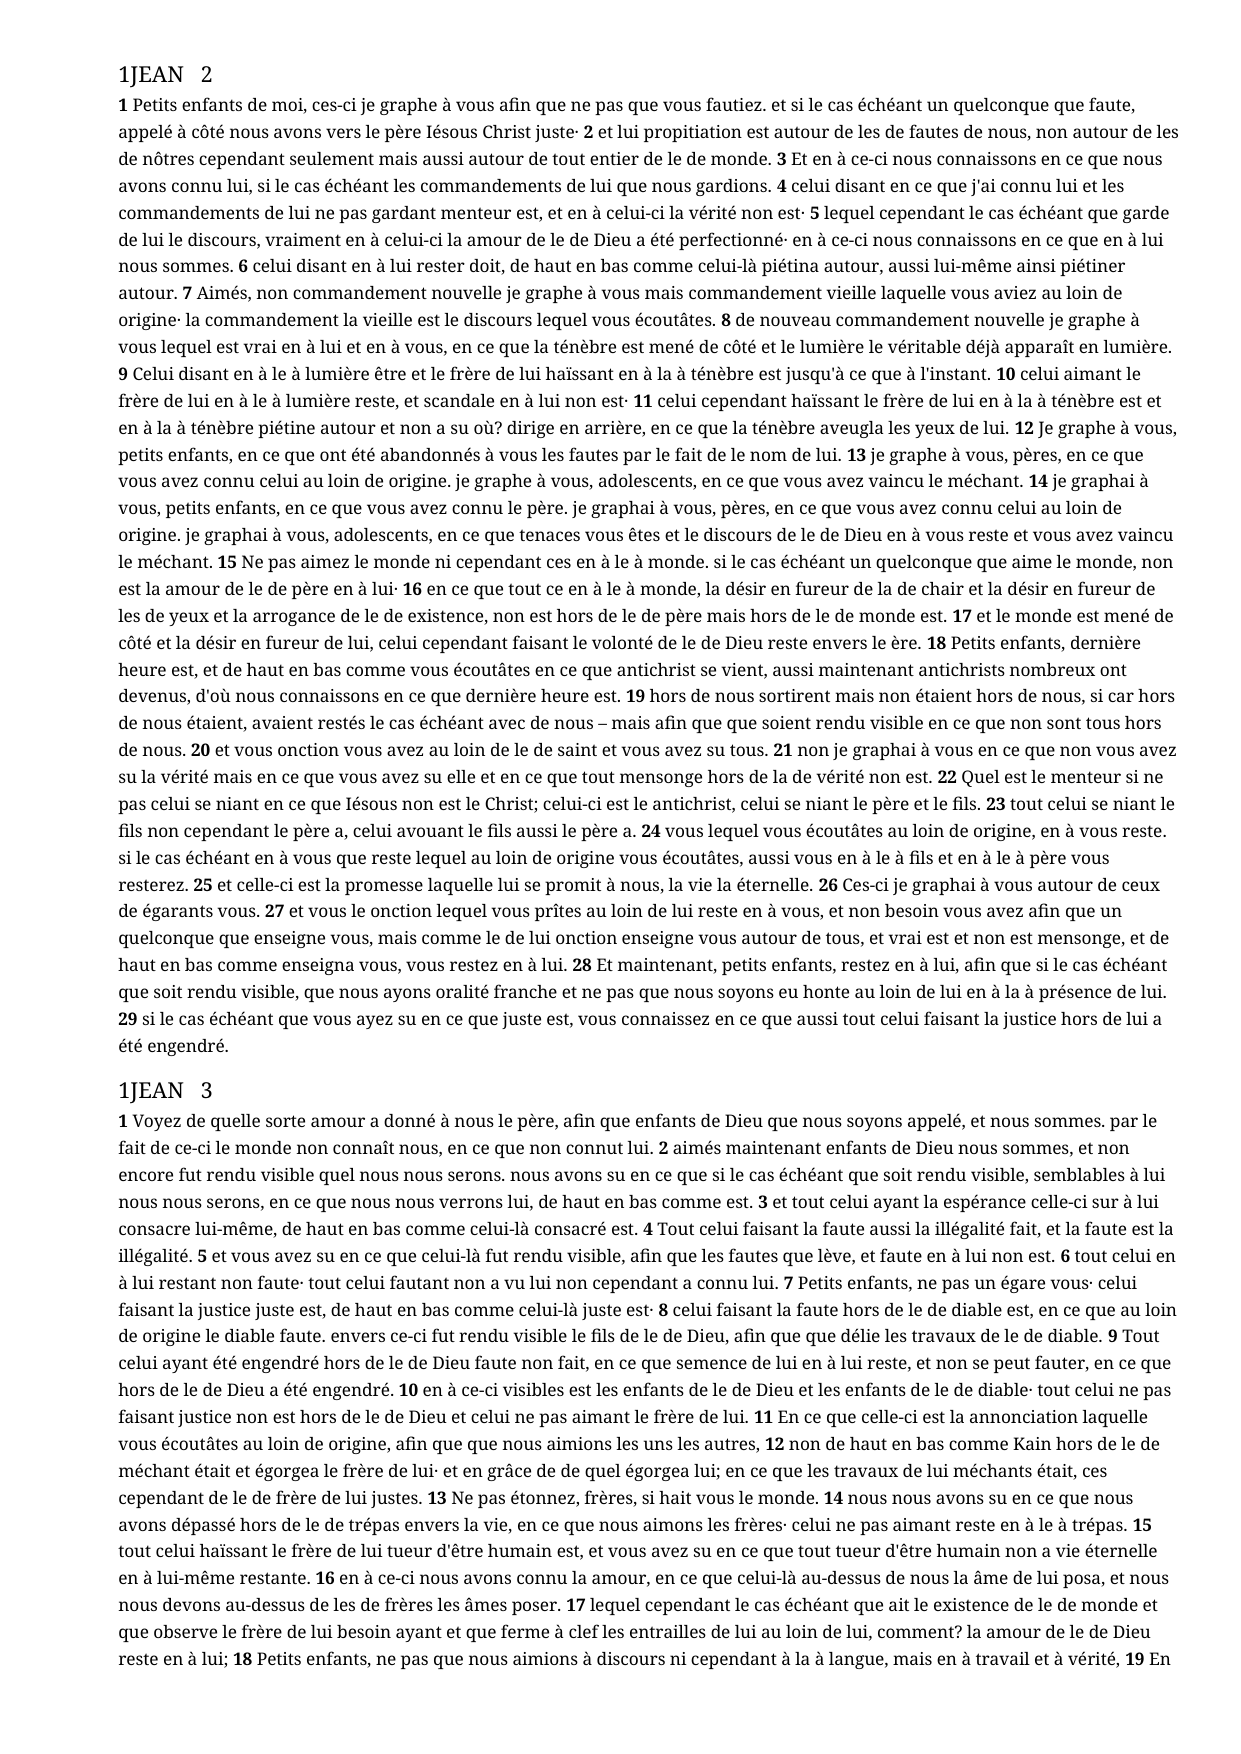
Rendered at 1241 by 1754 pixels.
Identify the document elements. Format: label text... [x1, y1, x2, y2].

text 1JEAN 3 [118, 1075, 1181, 1105]
text 1 Petits enfants de moi, ces-ci je graphe à vous afin que ne pas que vous fautiez. et si le cas échéant un quelconque que faute, appelé à côté nous avons vers le père Iésous Christ juste· 2 et lui propitiation est autour de les de fautes de nous, non autour de les de nôtres cependant seulement mais aussi autour de tout entier de le de monde. 3 Et en à ce-ci nous connaissons en ce que nous avons connu lui, si le cas échéant les commandements de lui que nous gardions. 4 celui disant en ce que j'ai connu lui et les commandements de lui ne pas gardant menteur est, et en à celui-ci la vérité non est· 5 lequel cependant le cas échéant que garde de lui le discours, vraiment en à celui-ci la amour de le de Dieu a été perfectionné· en à ce-ci nous connaissons en ce que en à lui nous sommes. 6 celui disant en à lui rester doit, de haut en bas comme celui-là piétina autour, aussi lui-même ainsi piétiner autour. 7 Aimés, non commandement nouvelle je graphe à vous mais commandement vieille laquelle vous aviez au loin de origine· la commandement la vieille est le discours lequel vous écoutâtes. 8 de nouveau commandement nouvelle je graphe à vous lequel est vrai en à lui et en à vous, en ce que la ténèbre est mené de côté et le lumière le véritable déjà apparaît en lumière. 9 Celui disant en à le à lumière être et le frère de lui haïssant en à la à ténèbre est jusqu'à ce que à l'instant. 10 celui aimant le frère de lui en à le à lumière reste, et scandale en à lui non est· 11 celui cependant haïssant le frère de lui en à la à ténèbre est et en à la à ténèbre piétine autour et non a su où? dirige en arrière, en ce que la ténèbre aveugla les yeux de lui. 12 Je graphe à vous, petits enfants, en ce que ont été abandonnés à vous les fautes par le fait de le nom de lui. 13 je graphe à vous, pères, en ce que vous avez connu celui au loin de origine. je graphe à vous, adolescents, en ce que vous avez vaincu le méchant. 14 je graphai à vous, petits enfants, en ce que vous avez connu le père. je graphai à vous, pères, en ce que vous avez connu celui au loin de origine. je graphai à vous, adolescents, en ce que tenaces vous êtes et le discours de le de Dieu en à vous reste et vous avez vaincu le méchant. 15 Ne pas aimez le monde ni cependant ces en à le à monde. si le cas échéant un quelconque que aime le monde, non est la amour de le de père en à lui· 16 en ce que tout ce en à le à monde, la désir en fureur de la de chair et la désir en fureur de les de yeux et la arrogance de le de existence, non est hors de le de père mais hors de le de monde est. 17 et le monde est mené de côté et la désir en fureur de lui, celui cependant faisant le volonté de le de Dieu reste envers le ère. 18 Petits enfants, dernière heure est, et de haut en bas comme vous écoutâtes en ce que antichrist se vient, aussi maintenant antichrists nombreux ont devenus, d'où nous connaissons en ce que dernière heure est. 19 hors de nous sortirent mais non étaient hors de nous, si car hors de nous étaient, avaient restés le cas échéant avec de nous – mais afin que que soient rendu visible en ce que non sont tous hors de nous. 20 et vous onction vous avez au loin de le de saint et vous avez su tous. 21 non je graphai à vous en ce que non vous avez su la vérité mais en ce que vous avez su elle et en ce que tout mensonge hors de la de vérité non est. 22 Quel est le menteur si ne pas celui se niant en ce que Iésous non est le Christ; celui-ci est le antichrist, celui se niant le père et le fils. 23 tout celui se niant le fils non cependant le père a, celui avouant le fils aussi le père a. 24 vous lequel vous écoutâtes au loin de origine, en à vous reste. si le cas échéant en à vous que reste lequel au loin de origine vous écoutâtes, aussi vous en à le à fils et en à le à père vous resterez. 25 et celle-ci est la promesse laquelle lui se promit à nous, la vie la éternelle. 26 Ces-ci je graphai à vous autour de ceux de égarants vous. 27 et vous le onction lequel vous prîtes au loin de lui reste en à vous, et non besoin vous avez afin que un quelconque que enseigne vous, mais comme le de lui onction enseigne vous autour de tous, et vrai est et non est mensonge, et de haut en bas comme enseigna vous, vous restez en à lui. 28 Et maintenant, petits enfants, restez en à lui, afin que si le cas échéant que soit rendu visible, que nous ayons oralité franche et ne pas que nous soyons eu honte au loin de lui en à la à présence de lui. 29 si le cas échéant que vous ayez su en ce que juste est, vous connaissez en ce que aussi tout celui faisant la justice hors de lui a été engendré. [118, 93, 1181, 1057]
text 1 Voyez de quelle sorte amour a donné à nous le père, afin que enfants de Dieu que nous soyons appelé, et nous sommes. par le fait de ce-ci le monde non connaît nous, en ce que non connut lui. 2 aimés maintenant enfants de Dieu nous sommes, et non encore fut rendu visible quel nous nous serons. nous avons su en ce que si le cas échéant que soit rendu visible, semblables à lui nous nous serons, en ce que nous nous verrons lui, de haut en bas comme est. 3 et tout celui ayant la espérance celle-ci sur à lui consacre lui-même, de haut en bas comme celui-là consacré est. 4 Tout celui faisant la faute aussi la illégalité fait, et la faute est la illégalité. 5 et vous avez su en ce que celui-là fut rendu visible, afin que les fautes que lève, et faute en à lui non est. 6 tout celui en à lui restant non faute· tout celui fautant non a vu lui non cependant a connu lui. 7 Petits enfants, ne pas un égare vous· celui faisant la justice juste est, de haut en bas comme celui-là juste est· 8 celui faisant la faute hors de le de diable est, en ce que au loin de origine le diable faute. envers ce-ci fut rendu visible le fils de le de Dieu, afin que que délie les travaux de le de diable. 9 Tout celui ayant été engendré hors de le de Dieu faute non fait, en ce que semence de lui en à lui reste, et non se peut fauter, en ce que hors de le de Dieu a été engendré. 10 en à ce-ci visibles est les enfants de le de Dieu et les enfants de le de diable· tout celui ne pas faisant justice non est hors de le de Dieu et celui ne pas aimant le frère de lui. 11 En ce que celle-ci est la annonciation laquelle vous écoutâtes au loin de origine, afin que que nous aimions les uns les autres, 12 non de haut en bas comme Kain hors de le de méchant était et égorgea le frère de lui· et en grâce de de quel égorgea lui; en ce que les travaux de lui méchants était, ces cependant de le de frère de lui justes. 13 Ne pas étonnez, frères, si hait vous le monde. 14 nous nous avons su en ce que nous avons dépassé hors de le de trépas envers la vie, en ce que nous aimons les frères· celui ne pas aimant reste en à le à trépas. 15 tout celui haïssant le frère de lui tueur d'être humain est, et vous avez su en ce que tout tueur d'être humain non a vie éternelle en à lui-même restante. 16 en à ce-ci nous avons connu la amour, en ce que celui-là au-dessus de nous la âme de lui posa, et nous nous devons au-dessus de les de frères les âmes poser. 17 lequel cependant le cas échéant que ait le existence de le de monde et que observe le frère de lui besoin ayant et que ferme à clef les entrailles de lui au loin de lui, comment? la amour de le de Dieu reste en à lui; 18 Petits enfants, ne pas que nous aimions à discours ni cependant à la à langue, mais en à travail et à vérité, 19 En [118, 1109, 1181, 1670]
text 1JEAN 2 [118, 59, 1181, 89]
